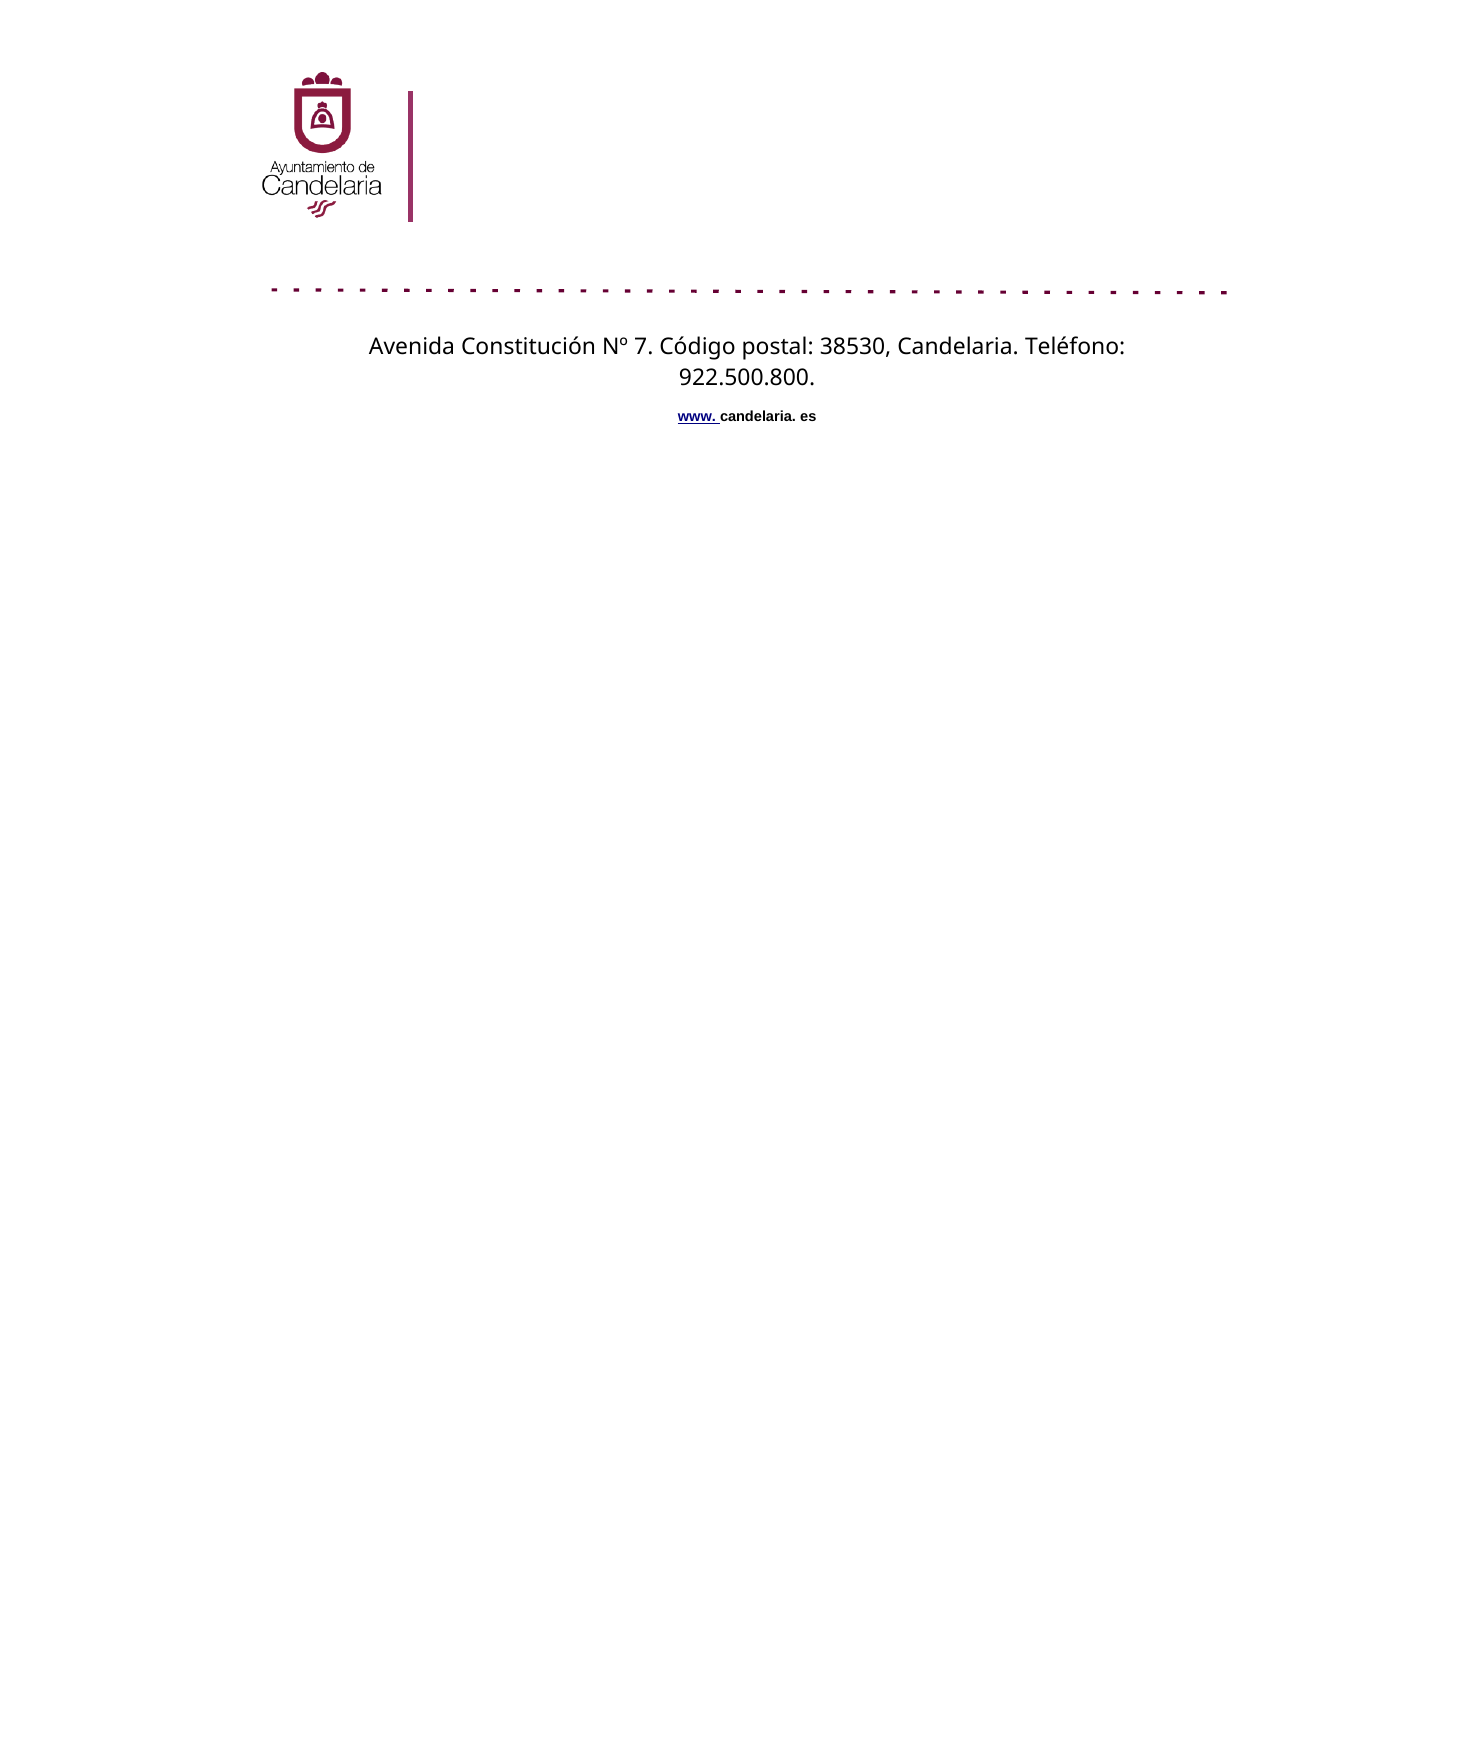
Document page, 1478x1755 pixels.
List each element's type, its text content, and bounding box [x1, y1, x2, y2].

text Avenida Constitución Nº 7. Código postal: 38530, Candelaria. Teléfono: 922.500.800. [314, 330, 1180, 392]
text www. candelaria. es [385, 408, 1108, 425]
